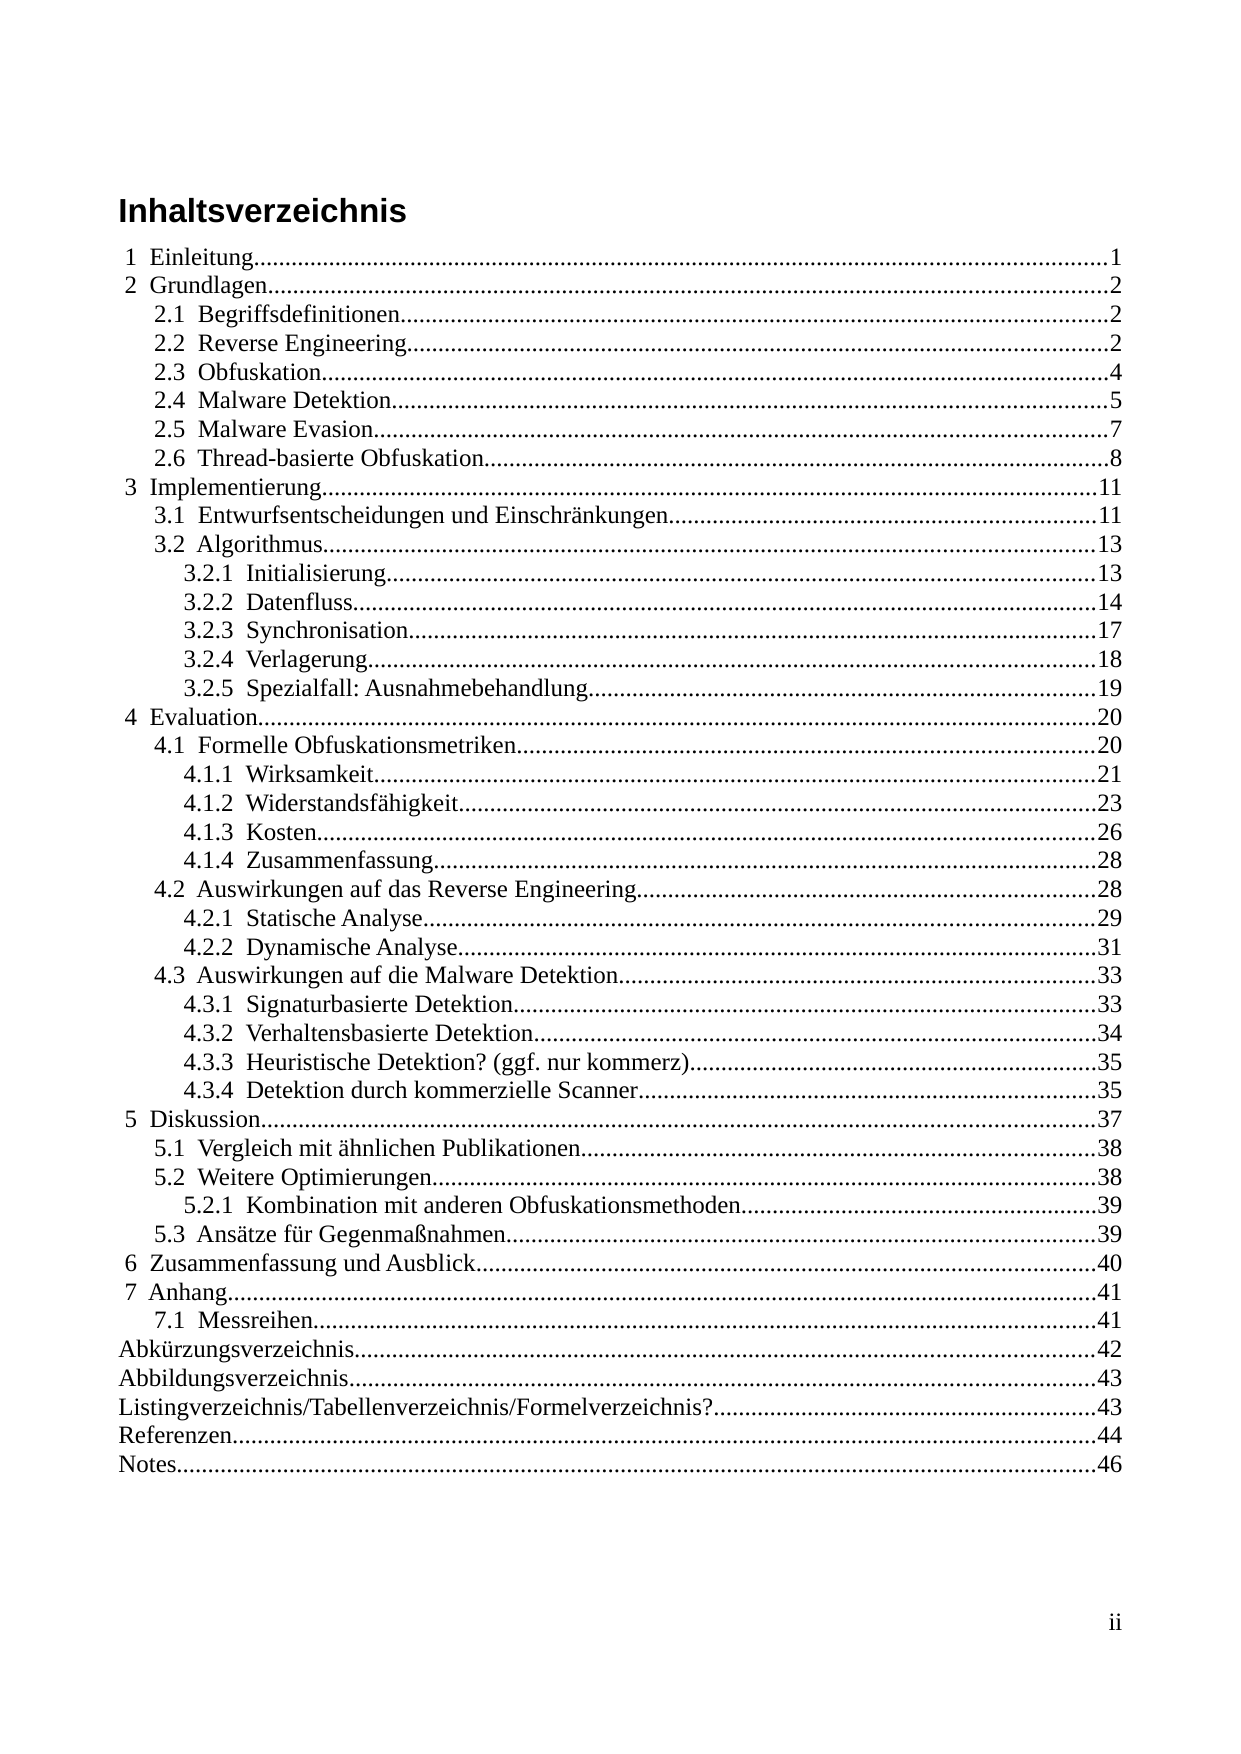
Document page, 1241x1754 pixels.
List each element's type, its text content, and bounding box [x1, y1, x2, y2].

text 4.1.1 Wirksamkeit 21 [177, 759, 1122, 788]
text 3.2 Algorithmus 13 [148, 529, 1122, 558]
text 4 Evaluation 20 [118, 702, 1122, 730]
text 4.3.4 Detektion durch kommerzielle Scanner 35 [177, 1075, 1122, 1104]
text 3 Implementierung 11 [118, 472, 1122, 500]
text 4.3.1 Signaturbasierte Detektion 33 [177, 989, 1122, 1018]
text Listingverzeichnis/Tabellenverzeichnis/Formelverzeichnis? 43 [118, 1392, 1122, 1420]
text 3.2.3 Synchronisation 17 [177, 615, 1122, 644]
text 5.2.1 Kombination mit anderen Obfuskationsmethoden 39 [177, 1190, 1122, 1219]
text 5.3 Ansätze für Gegenmaßnahmen 39 [148, 1219, 1122, 1248]
text Abbildungsverzeichnis 43 [118, 1363, 1122, 1392]
text 5 Diskussion 37 [118, 1104, 1122, 1133]
text 2.3 Obfuskation 4 [148, 357, 1122, 385]
text 4.2 Auswirkungen auf das Reverse Engineering 28 [148, 874, 1122, 903]
text 3.2.4 Verlagerung 18 [177, 644, 1122, 673]
text 3.2.1 Initialisierung 13 [177, 558, 1122, 587]
text Referenzen 44 [118, 1420, 1122, 1449]
text 4.3 Auswirkungen auf die Malware Detektion 33 [148, 960, 1122, 989]
text 7 Anhang 41 [118, 1277, 1122, 1305]
text 2.2 Reverse Engineering 2 [148, 328, 1122, 357]
text 2.1 Begriffsdefinitionen 2 [148, 299, 1122, 328]
text 4.2.2 Dynamische Analyse 31 [177, 932, 1122, 960]
text 4.3.3 Heuristische Detektion? (ggf. nur kommerz) 35 [177, 1047, 1122, 1075]
text 2.6 Thread-basierte Obfuskation 8 [148, 443, 1122, 472]
text Notes 46 [118, 1449, 1122, 1478]
subtitle Inhaltsverzeichnis [118, 191, 1122, 229]
text 4.1 Formelle Obfuskationsmetriken 20 [148, 730, 1122, 759]
text 5.1 Vergleich mit ähnlichen Publikationen 38 [148, 1133, 1122, 1162]
text 7.1 Messreihen 41 [148, 1305, 1122, 1334]
text 4.3.2 Verhaltensbasierte Detektion 34 [177, 1018, 1122, 1047]
text 5.2 Weitere Optimierungen 38 [148, 1162, 1122, 1190]
text 4.1.2 Widerstandsfähigkeit 23 [177, 788, 1122, 817]
text 3.2.2 Datenfluss 14 [177, 587, 1122, 615]
text 3.2.5 Spezialfall: Ausnahmebehandlung 19 [177, 673, 1122, 702]
text 2.5 Malware Evasion 7 [148, 414, 1122, 443]
text Abkürzungsverzeichnis 42 [118, 1334, 1122, 1363]
text 2.4 Malware Detektion 5 [148, 385, 1122, 414]
text 4.1.3 Kosten 26 [177, 817, 1122, 845]
text 4.1.4 Zusammenfassung 28 [177, 845, 1122, 874]
text 2 Grundlagen 2 [118, 270, 1122, 299]
text 3.1 Entwurfsentscheidungen und Einschränkungen 11 [148, 500, 1122, 529]
text 4.2.1 Statische Analyse 29 [177, 903, 1122, 932]
text 6 Zusammenfassung und Ausblick 40 [118, 1248, 1122, 1277]
text 1 Einleitung 1 [118, 242, 1122, 270]
